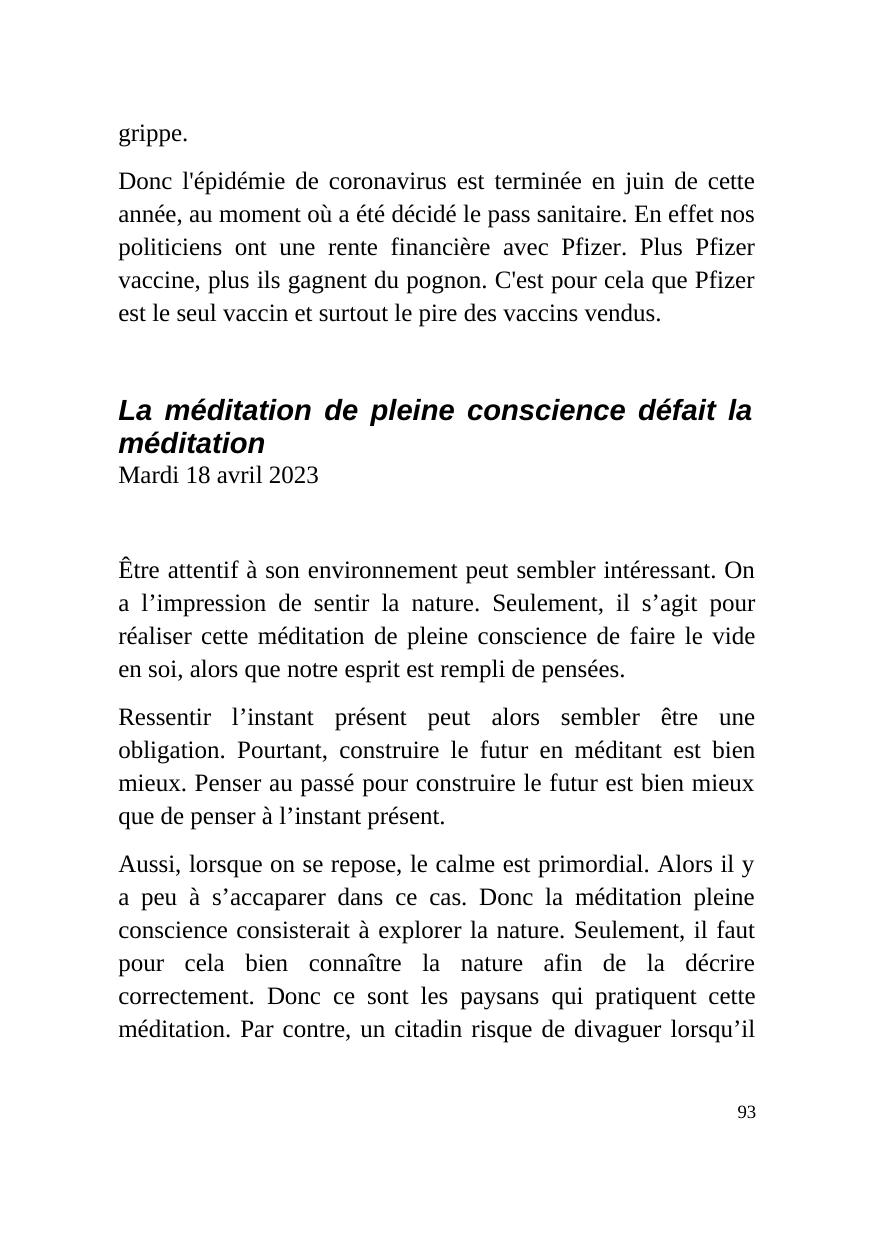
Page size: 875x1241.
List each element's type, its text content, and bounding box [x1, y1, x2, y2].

subtitle La méditation de pleine conscience défait la méditation [118, 393, 756, 460]
text Aussi, lorsque on se repose, le calme est primordial. Alors il y a peu à s’accaparer dans ce cas. Donc la méditation pleine conscience consisterait à explorer la nature. Seulement, il faut pour cela bien connaître la nature afin de la décrire correctement. Donc ce sont les paysans qui pratiquent cette méditation. Par contre, un citadin risque de divaguer lorsqu’il [118, 849, 756, 1042]
text Ressentir l’instant présent peut alors sembler être une obligation. Pourtant, construire le futur en méditant est bien mieux. Penser au passé pour construire le futur est bien mieux que de penser à l’instant présent. [118, 702, 756, 830]
text grippe. [118, 118, 756, 147]
text Mardi 18 avril 2023 [118, 460, 756, 489]
text Être attentif à son environnement peut sembler intéressant. On a l’impression de sentir la nature. Seulement, il s’agit pour réaliser cette méditation de pleine conscience de faire le vide en soi, alors que notre esprit est rempli de pensées. [118, 555, 756, 683]
text Donc l'épidémie de coronavirus est terminée en juin de cette année, au moment où a été décidé le pass sanitaire. En effet nos politiciens ont une rente financière avec Pfizer. Plus Pfizer vaccine, plus ils gagnent du pognon. C'est pour cela que Pfizer est le seul vaccin et surtout le pire des vaccins vendus. [118, 166, 756, 327]
